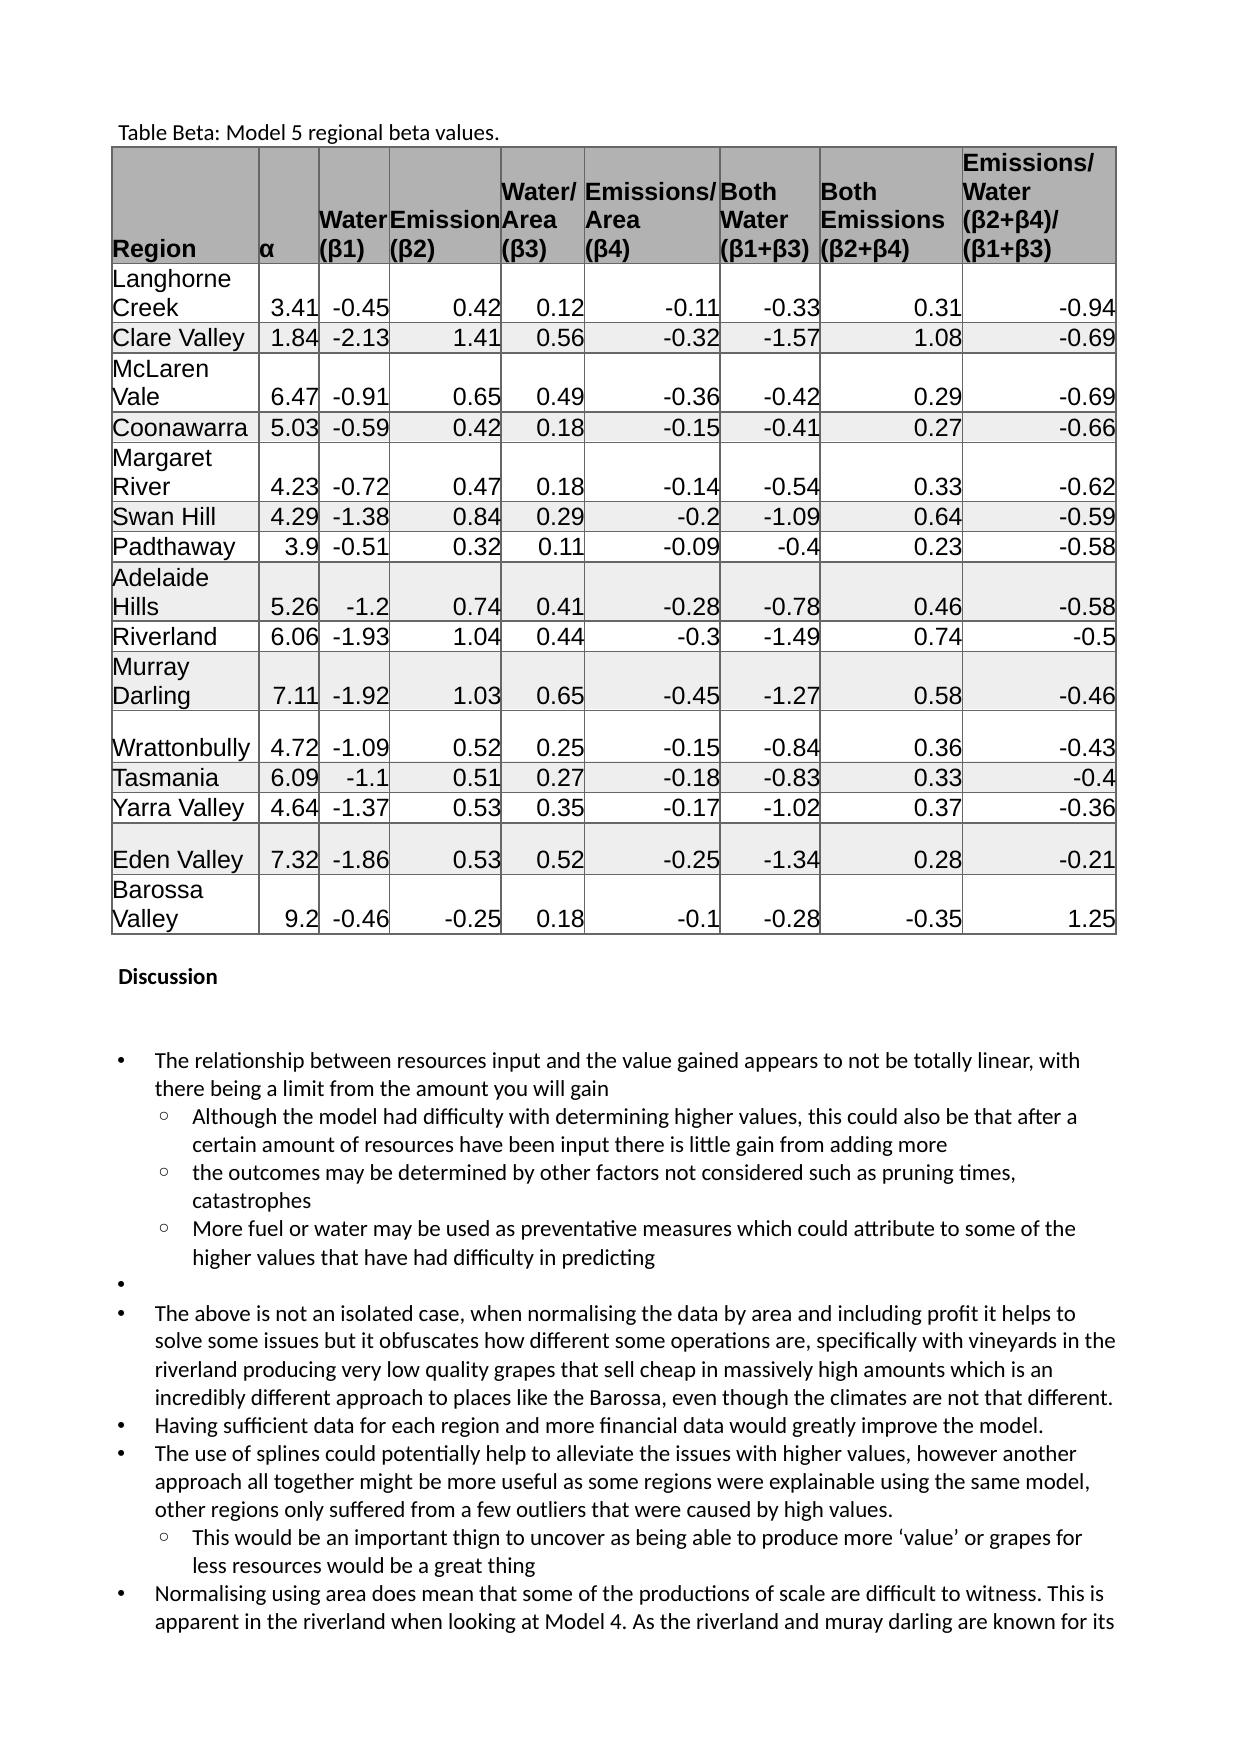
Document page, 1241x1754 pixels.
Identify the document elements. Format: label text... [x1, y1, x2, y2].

list The above is not an isolated case, when normalising the data by area and including profit it helps to solve some issues but it obfuscates how different some operations are, specifically with vineyards in the riverland producing very low quality grapes that sell cheap in massively high amounts which is an incredibly different approach to places like the Barossa, even though the climates are not that different. [117, 1299, 1122, 1411]
table_cell Tasmania [113, 763, 258, 792]
table_cell -0.14 [585, 443, 719, 501]
table_cell 6.47 [260, 354, 318, 411]
table_cell 0.28 [821, 824, 962, 874]
table_cell 5.03 [260, 413, 318, 441]
table_cell 0.25 [502, 711, 584, 761]
table_cell 0.44 [502, 622, 584, 651]
table_cell -0.15 [585, 413, 719, 441]
table_cell 1.84 [260, 323, 318, 352]
table_cell -0.18 [585, 763, 719, 792]
table_cell 0.58 [821, 652, 962, 709]
list Table Beta: Model 5 regional beta values. [118, 118, 1122, 146]
table_cell -0.28 [585, 563, 719, 620]
table_cell McLaren Vale [113, 354, 258, 411]
table_cell 0.36 [821, 711, 962, 761]
list More fuel or water may be used as preventative measures which could attribute to some of the higher values that have had difficulty in predicting [154, 1214, 1122, 1271]
table_cell -0.72 [320, 443, 389, 501]
table_cell 4.72 [260, 711, 318, 761]
table_cell -0.83 [721, 763, 819, 792]
table_cell -1.2 [320, 563, 389, 620]
table_header Water/Area (β3) [502, 148, 584, 263]
table_cell -1.38 [320, 502, 389, 531]
table_cell -0.32 [585, 323, 719, 352]
table_cell -0.94 [963, 264, 1115, 322]
table_cell 0.35 [502, 793, 584, 822]
list Although the model had difficulty with determining higher values, this could also be that after a certain amount of resources have been input there is little gain from adding more [154, 1102, 1122, 1158]
table_cell Murray Darling [113, 652, 258, 709]
table_cell 4.29 [260, 502, 318, 531]
table_cell 1.25 [963, 875, 1115, 933]
table_cell -0.66 [963, 413, 1115, 441]
table_cell 0.18 [502, 443, 584, 501]
table_cell 1.04 [390, 622, 500, 651]
table_cell -1.37 [320, 793, 389, 822]
table_cell 0.42 [390, 413, 500, 441]
table_cell 0.42 [390, 264, 500, 322]
table_cell Barossa Valley [113, 875, 258, 933]
table_cell 0.29 [821, 354, 962, 411]
table_cell 0.18 [502, 875, 584, 933]
table_cell -2.13 [320, 323, 389, 352]
table_cell -1.86 [320, 824, 389, 874]
table_cell Coonawarra [113, 413, 258, 441]
table_cell Yarra Valley [113, 793, 258, 822]
table_cell -0.78 [721, 563, 819, 620]
table_cell -0.3 [585, 622, 719, 651]
table_cell 0.37 [821, 793, 962, 822]
table_cell Adelaide Hills [113, 563, 258, 620]
table_cell -0.54 [721, 443, 819, 501]
table_cell Swan Hill [113, 502, 258, 531]
table_cell -0.46 [963, 652, 1115, 709]
table_cell 5.26 [260, 563, 318, 620]
table_cell -0.51 [320, 532, 389, 561]
table_cell -0.69 [963, 354, 1115, 411]
table_cell Riverland [113, 622, 258, 651]
table_cell 0.52 [390, 711, 500, 761]
table_header Emissions/Area (β4) [585, 148, 719, 263]
list The relationship between resources input and the value gained appears to not be totally linear, with there being a limit from the amount you will gain [117, 1046, 1122, 1102]
table_header Region [113, 148, 258, 263]
table_cell 4.64 [260, 793, 318, 822]
table_cell 0.41 [502, 563, 584, 620]
table_cell 4.23 [260, 443, 318, 501]
table_header Both Emissions (β2+β4) [821, 148, 962, 263]
table_cell Padthaway [113, 532, 258, 561]
table_cell -1.1 [320, 763, 389, 792]
table_cell -0.21 [963, 824, 1115, 874]
table_cell -1.02 [721, 793, 819, 822]
table_cell -1.49 [721, 622, 819, 651]
list This would be an important thign to uncover as being able to produce more ‘value’ or grapes for less resources would be a great thing [154, 1523, 1122, 1579]
table_cell 0.27 [502, 763, 584, 792]
table_cell -1.93 [320, 622, 389, 651]
table_cell -0.58 [963, 563, 1115, 620]
table_cell -0.4 [963, 763, 1115, 792]
table_cell -1.09 [320, 711, 389, 761]
table_cell -0.09 [585, 532, 719, 561]
table_cell -0.36 [963, 793, 1115, 822]
table_cell Langhorne Creek [113, 264, 258, 322]
table_cell 0.46 [821, 563, 962, 620]
table_cell -0.33 [721, 264, 819, 322]
table_cell 3.41 [260, 264, 318, 322]
table_cell -0.2 [585, 502, 719, 531]
table_cell -0.59 [320, 413, 389, 441]
table_cell -0.5 [963, 622, 1115, 651]
table_cell Eden Valley [113, 824, 258, 874]
table_cell -0.25 [585, 824, 719, 874]
table_header Both Water (β1+β3) [721, 148, 819, 263]
table_cell Margaret River [113, 443, 258, 501]
table_cell -1.34 [721, 824, 819, 874]
table_cell 9.2 [260, 875, 318, 933]
table_cell -0.84 [721, 711, 819, 761]
table_cell 0.33 [821, 763, 962, 792]
table_cell 0.33 [821, 443, 962, 501]
table_cell 0.27 [821, 413, 962, 441]
table_cell 0.18 [502, 413, 584, 441]
table_cell -0.62 [963, 443, 1115, 501]
table_cell -0.58 [963, 532, 1115, 561]
table_header α [260, 148, 318, 263]
table_header Emission (β2) [390, 148, 500, 263]
table_cell 0.74 [821, 622, 962, 651]
table_cell 7.11 [260, 652, 318, 709]
table_cell 0.56 [502, 323, 584, 352]
table_cell -0.59 [963, 502, 1115, 531]
table_cell 0.47 [390, 443, 500, 501]
table_cell 0.65 [390, 354, 500, 411]
table_cell 0.53 [390, 793, 500, 822]
table_cell 0.52 [502, 824, 584, 874]
table_cell 0.51 [390, 763, 500, 792]
table_cell Clare Valley [113, 323, 258, 352]
table_cell Wrattonbully [113, 711, 258, 761]
table_cell 0.23 [821, 532, 962, 561]
table_cell -0.45 [320, 264, 389, 322]
table_cell 0.29 [502, 502, 584, 531]
table_cell -0.42 [721, 354, 819, 411]
table_cell 0.49 [502, 354, 584, 411]
table_cell -1.27 [721, 652, 819, 709]
table_cell 0.31 [821, 264, 962, 322]
table_cell 0.12 [502, 264, 584, 322]
list Discussion [118, 962, 1122, 990]
list Normalising using area does mean that some of the productions of scale are difficult to witness. This is apparent in the riverland when looking at Model 4. As the riverland and muray darling are known for its [117, 1579, 1122, 1635]
table_cell -0.43 [963, 711, 1115, 761]
table_header Water (β1) [320, 148, 389, 263]
table_cell -0.45 [585, 652, 719, 709]
table_cell -1.09 [721, 502, 819, 531]
table_cell -0.15 [585, 711, 719, 761]
table_cell -0.1 [585, 875, 719, 933]
table_cell 3.9 [260, 532, 318, 561]
table_cell 0.74 [390, 563, 500, 620]
table_cell -0.69 [963, 323, 1115, 352]
table_cell 1.08 [821, 323, 962, 352]
table_cell 0.11 [502, 532, 584, 561]
table_cell 0.64 [821, 502, 962, 531]
table_cell -0.17 [585, 793, 719, 822]
table_cell -0.25 [390, 875, 500, 933]
table_cell 7.32 [260, 824, 318, 874]
table_cell -0.36 [585, 354, 719, 411]
table_cell 6.09 [260, 763, 318, 792]
list the outcomes may be determined by other factors not considered such as pruning times, catastrophes [154, 1158, 1122, 1214]
list Having sufficient data for each region and more financial data would greatly improve the model. [117, 1411, 1122, 1439]
table_cell -0.41 [721, 413, 819, 441]
table_cell 0.84 [390, 502, 500, 531]
table_cell -0.28 [721, 875, 819, 933]
table_cell 1.03 [390, 652, 500, 709]
table_cell -0.46 [320, 875, 389, 933]
table_cell 0.53 [390, 824, 500, 874]
table_cell 0.32 [390, 532, 500, 561]
table_cell -0.35 [821, 875, 962, 933]
table_cell 1.41 [390, 323, 500, 352]
list The use of splines could potentially help to alleviate the issues with higher values, however another approach all together might be more useful as some regions were explainable using the same model, other regions only suffered from a few outliers that were caused by high values. [117, 1439, 1122, 1523]
table_cell 6.06 [260, 622, 318, 651]
table_cell -0.4 [721, 532, 819, 561]
table_cell -0.11 [585, 264, 719, 322]
table_cell -1.92 [320, 652, 389, 709]
table_cell 0.65 [502, 652, 584, 709]
table_cell -0.91 [320, 354, 389, 411]
table_cell -1.57 [721, 323, 819, 352]
table_header Emissions/Water (β2+β4)/(β1+β3) [963, 148, 1115, 263]
